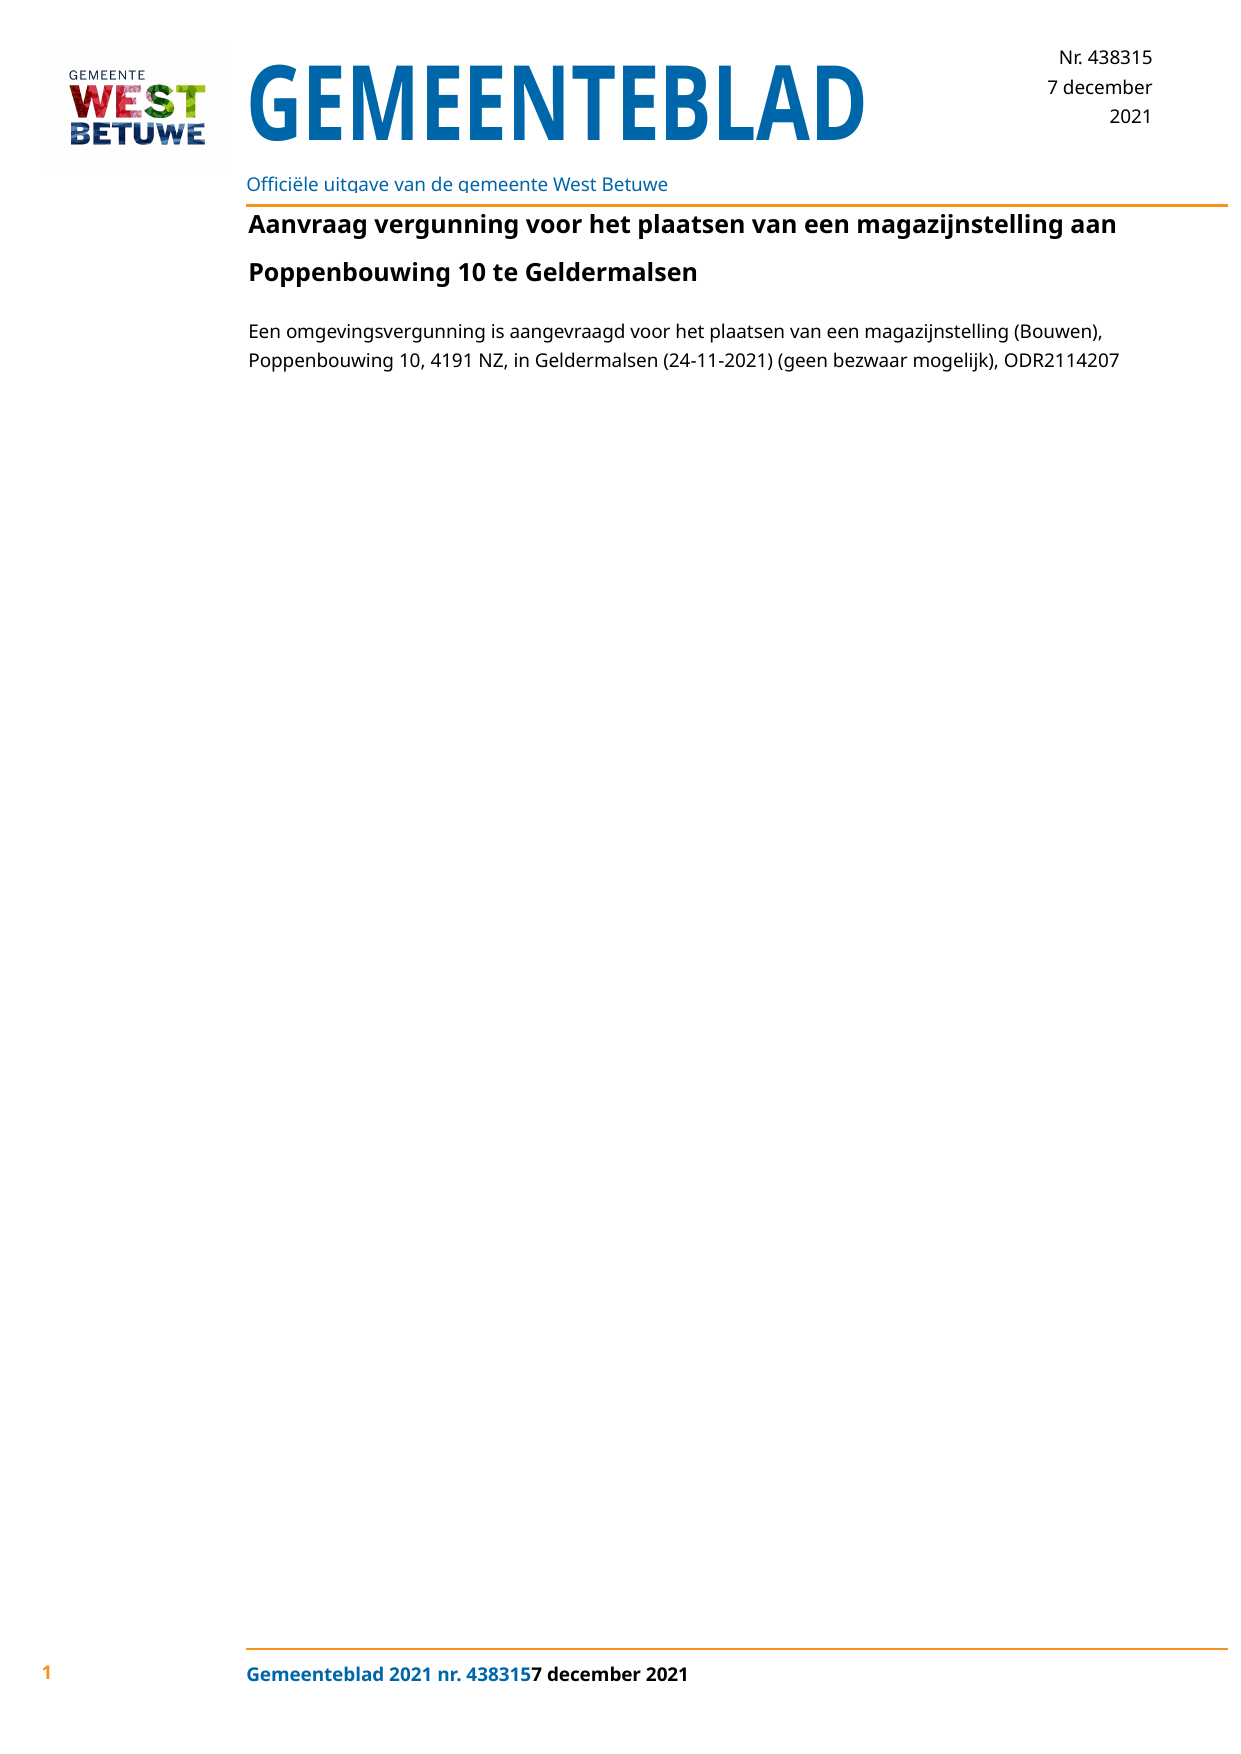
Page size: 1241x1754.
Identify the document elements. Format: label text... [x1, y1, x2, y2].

picture [41, 47, 231, 172]
text Aanvraag vergunning voor het plaatsen van een magazijnstelling aan Poppenbouwing 10 te Geldermalsen [248, 207, 1152, 288]
text Een omgevingsvergunning is aangevraagd voor het plaatsen van een magazijnstelling (Bouwen), Poppenbouwing 10, 4191 NZ, in Geldermalsen (24-11-2021) (geen bezwaar mogelijk), ODR2114207 [248, 318, 1152, 373]
